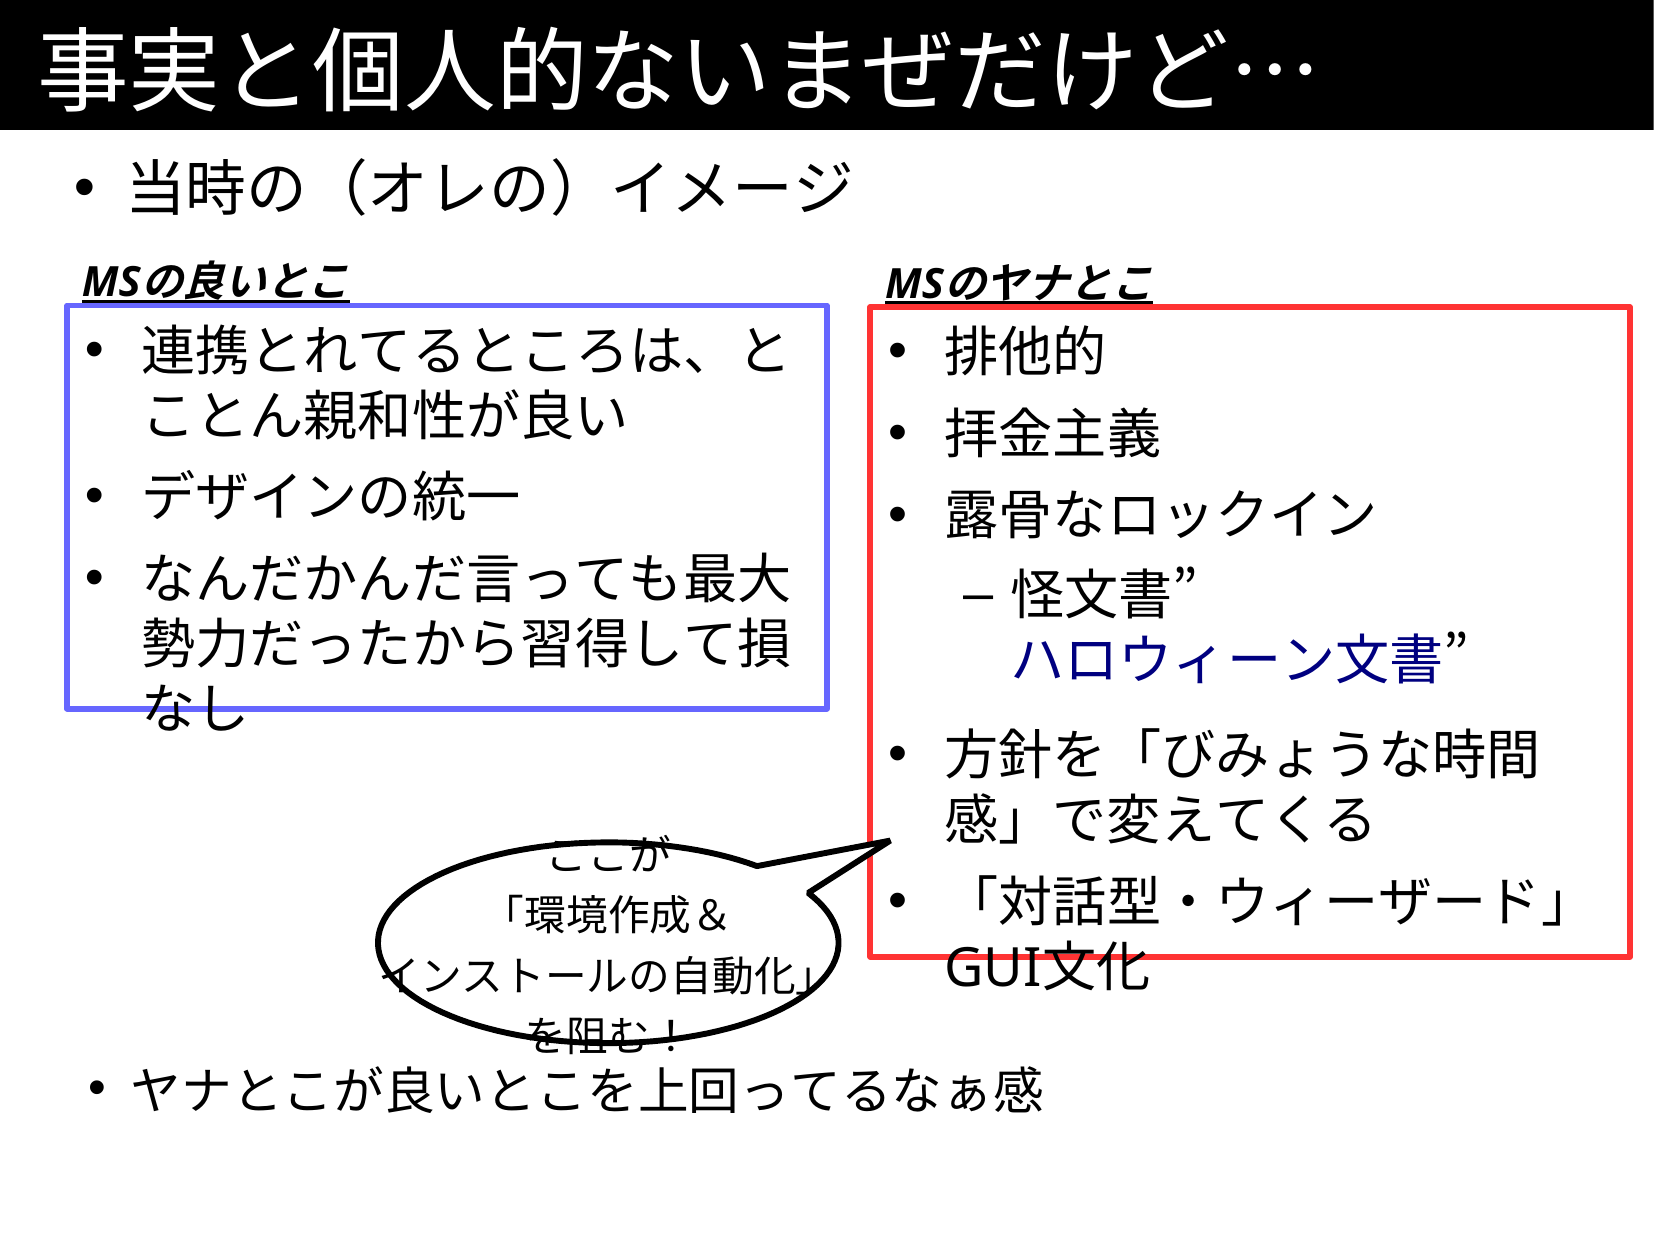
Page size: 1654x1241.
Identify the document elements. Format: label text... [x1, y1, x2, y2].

title 事実と個人的ないまぜだけど… [22, 2, 1653, 133]
text_box ここが 「環境作成＆ インストールの自動化」 を阻む！ [378, 840, 891, 1044]
text_box MSの良いとこ [67, 240, 768, 319]
list 連携とれてるところは、とことん親和性が良い デザインの統一 なんだかんだ言っても最大勢力だったから習得して損なし [67, 305, 827, 709]
list 排他的 拝金主義 露骨なロックイン 怪文書”ハロウィーン文書” 方針を「びみょうな時間感」で変えてくる 「対話型・ウィーザード」GUI文化 [870, 307, 1630, 957]
list ヤナとこが良いとこを上回ってるなぁ感 [73, 1043, 1586, 1132]
list 当時の（オレの）イメージ [59, 141, 1571, 231]
text_box MSのヤナとこ [870, 242, 1571, 321]
